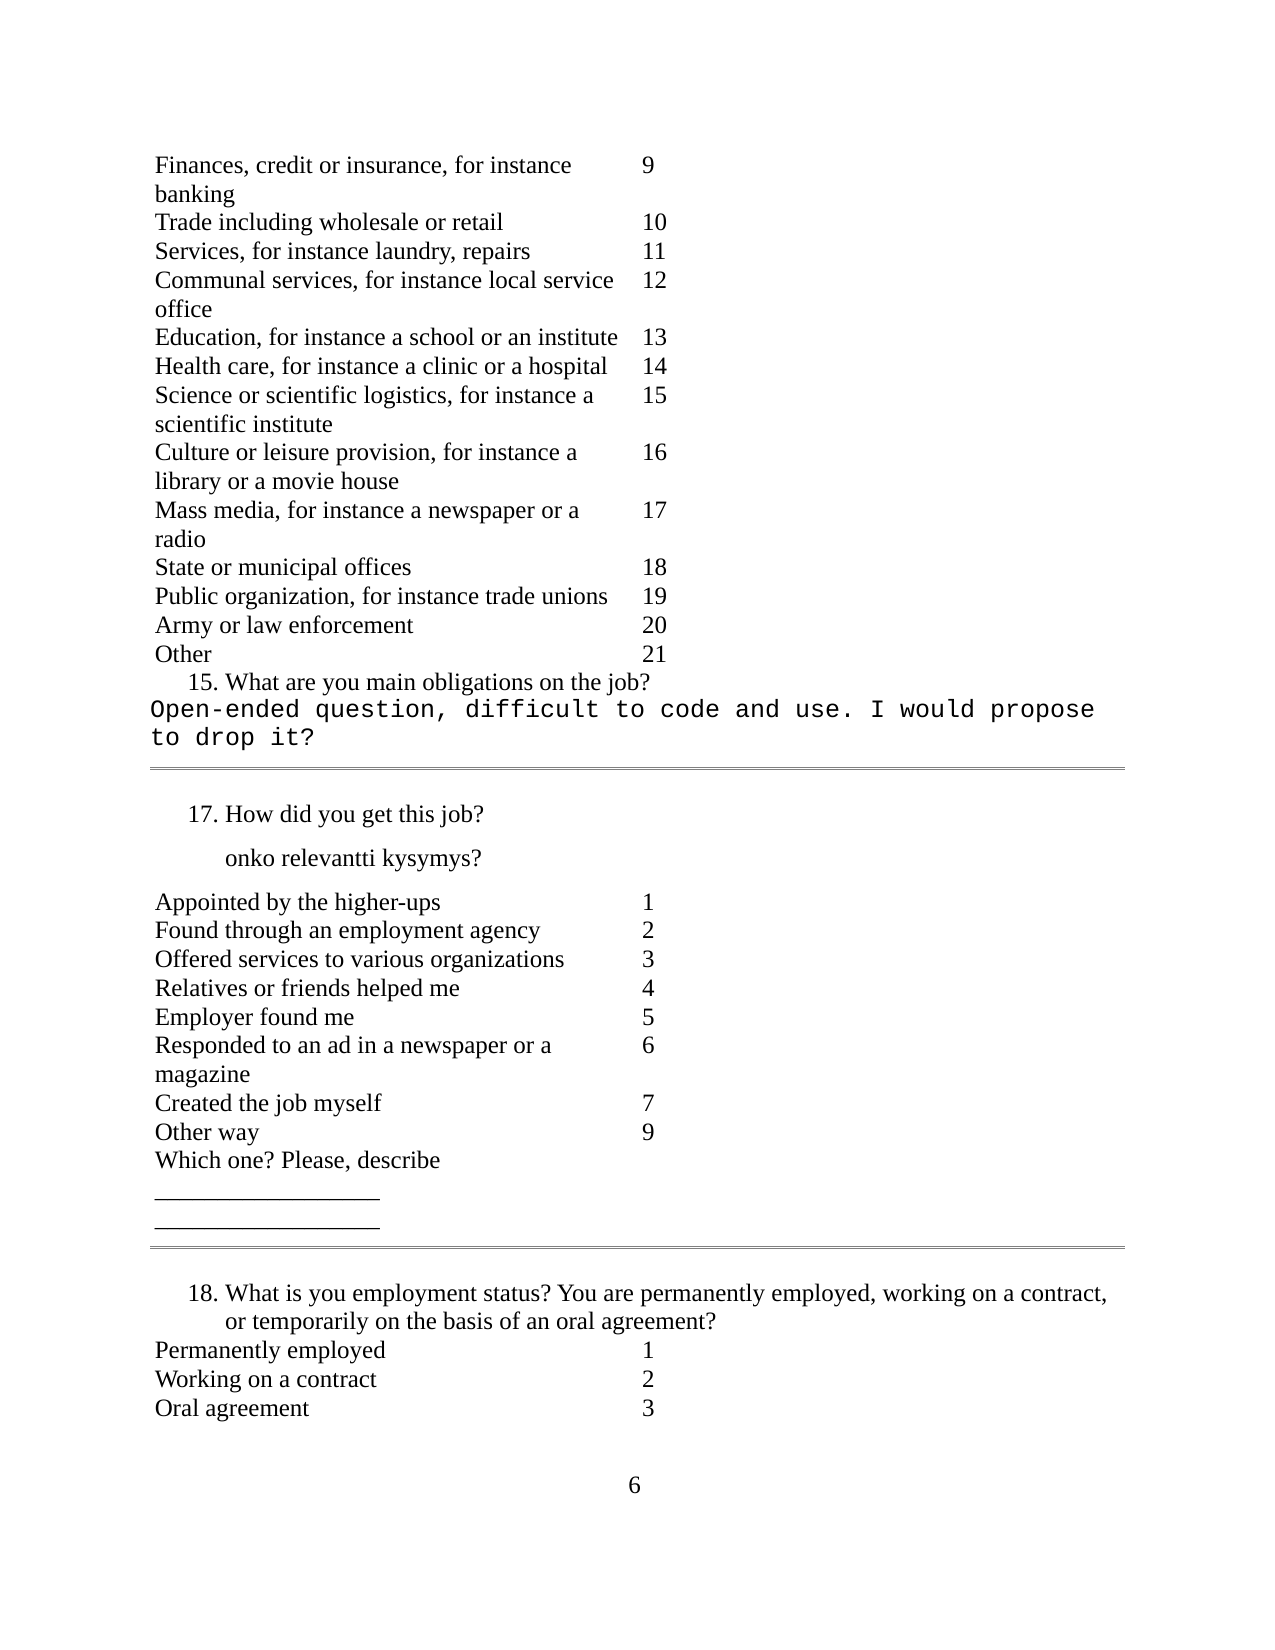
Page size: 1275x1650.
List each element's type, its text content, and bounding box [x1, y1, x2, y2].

table_cell Communal services, for instance local service office [150, 265, 637, 322]
table_cell Responded to an ad in a newspaper or a magazine [150, 1030, 637, 1088]
table_cell 9 [638, 150, 1125, 207]
table_cell 9 [638, 1117, 1125, 1145]
table_cell 10 [638, 208, 1125, 236]
table_cell Which one? Please, describe [150, 1145, 637, 1174]
table_cell Other [150, 639, 637, 667]
table_cell Working on a contract [150, 1364, 637, 1393]
list What are you main obligations on the job? [187, 667, 1125, 696]
table_cell Relatives or friends helped me [150, 973, 637, 1002]
table_cell 13 [638, 323, 1125, 351]
list How did you get this job? [187, 799, 1125, 828]
table_cell 17 [638, 495, 1125, 552]
text onko relevantti kysymys? [225, 843, 1125, 872]
table_cell Created the job myself [150, 1088, 637, 1117]
table_cell 14 [638, 351, 1125, 380]
table_cell Science or scientific logistics, for instance a scientific institute [150, 380, 637, 437]
table_cell 4 [638, 973, 1125, 1002]
table_cell Found through an employment agency [150, 915, 637, 944]
table_cell 7 [638, 1088, 1125, 1117]
table_cell 2 [638, 915, 1125, 944]
table_cell State or municipal offices [150, 553, 637, 581]
table_cell Public organization, for instance trade unions [150, 581, 637, 610]
table_cell 16 [638, 438, 1125, 495]
table_header 1 [638, 887, 1125, 915]
table_cell __________________ [150, 1203, 637, 1232]
text Open-ended question, difficult to code and use. I would propose to drop it? [150, 696, 1125, 753]
table_header Appointed by the higher-ups [150, 887, 637, 915]
table_cell __________________ [150, 1174, 637, 1203]
table_cell 3 [638, 944, 1125, 973]
table_cell 6 [638, 1030, 1125, 1088]
table_cell Finances, credit or insurance, for instance banking [150, 150, 637, 207]
table_cell Other way [150, 1117, 637, 1145]
table_cell 3 [638, 1393, 1125, 1421]
table_cell Trade including wholesale or retail [150, 208, 637, 236]
table_cell 5 [638, 1002, 1125, 1030]
table_cell 18 [638, 553, 1125, 581]
table_cell Employer found me [150, 1002, 637, 1030]
table_cell 20 [638, 610, 1125, 639]
table_cell [638, 1203, 1125, 1232]
table_cell 12 [638, 265, 1125, 322]
table_cell 2 [638, 1364, 1125, 1393]
table_cell 15 [638, 380, 1125, 437]
table_cell Mass media, for instance a newspaper or a radio [150, 495, 637, 552]
table_cell 21 [638, 639, 1125, 667]
table_header 1 [638, 1335, 1125, 1364]
table_cell Health care, for instance a clinic or a hospital [150, 351, 637, 380]
table_cell Services, for instance laundry, repairs [150, 236, 637, 265]
list What is you employment status? You are permanently employed, working on a contract, or temporarily on the basis of an oral agreement? [187, 1278, 1125, 1335]
table_cell Offered services to various organizations [150, 944, 637, 973]
table_cell Army or law enforcement [150, 610, 637, 639]
table_cell [638, 1174, 1125, 1203]
table_cell Education, for instance a school or an institute [150, 323, 637, 351]
table_cell [638, 1145, 1125, 1174]
table_cell Oral agreement [150, 1393, 637, 1421]
table_header Permanently employed [150, 1335, 637, 1364]
table_cell Culture or leisure provision, for instance a library or a movie house [150, 438, 637, 495]
table_cell 11 [638, 236, 1125, 265]
table_cell 19 [638, 581, 1125, 610]
